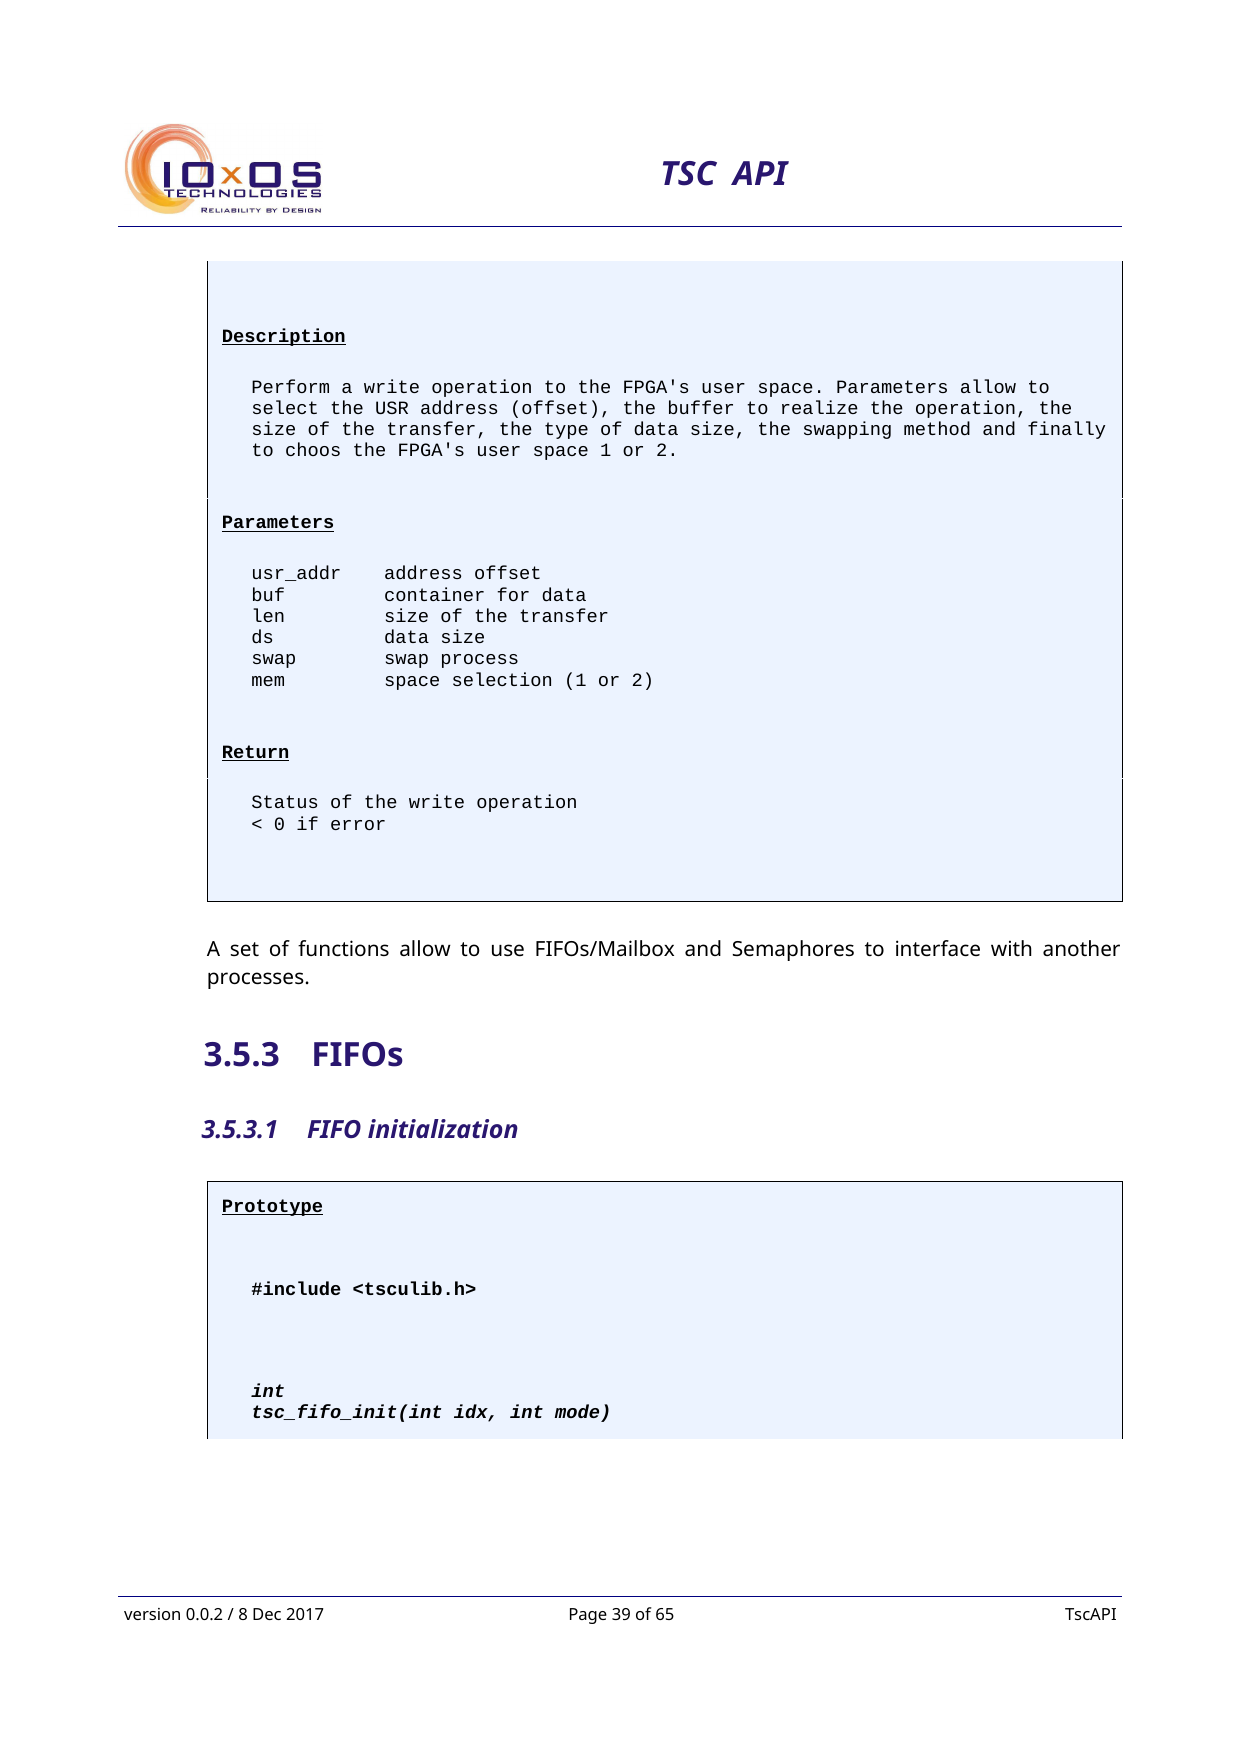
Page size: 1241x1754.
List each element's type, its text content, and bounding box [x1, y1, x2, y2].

text mem space selection (1 or 2) [208, 670, 1122, 692]
text < 0 if error [208, 814, 1122, 851]
text Perform a write operation to the FPGA's user space. Parameters allow to select the USR address (offset), the buffer to realize the operation, the size of the transfer, the type of data size, the swapping method and finally to choos the FPGA's user space 1 or 2. [208, 363, 1122, 462]
text Prototype [208, 1182, 1122, 1214]
text usr_addr address offset [208, 549, 1122, 585]
text A set of functions allow to use FIFOs/Mailbox and Semaphores to interface with another processes. [207, 934, 1122, 991]
text Status of the write operation [208, 778, 1122, 814]
text tsc_fifo_init(int idx, int mode) [208, 1403, 1122, 1439]
picture [123, 123, 323, 217]
subtitle Description [208, 312, 1122, 363]
subtitle Return [208, 728, 1122, 778]
text int [208, 1367, 1122, 1403]
text #include <tsculib.h> [208, 1265, 1122, 1316]
text ds data size [208, 628, 1122, 649]
text swap swap process [208, 649, 1122, 670]
subtitle FIFOs [195, 1031, 1122, 1077]
subtitle Parameters [208, 498, 1122, 549]
subtitle FIFO initialization [195, 1112, 1122, 1146]
text len size of the transfer [208, 607, 1122, 628]
text buf container for data [208, 585, 1122, 607]
